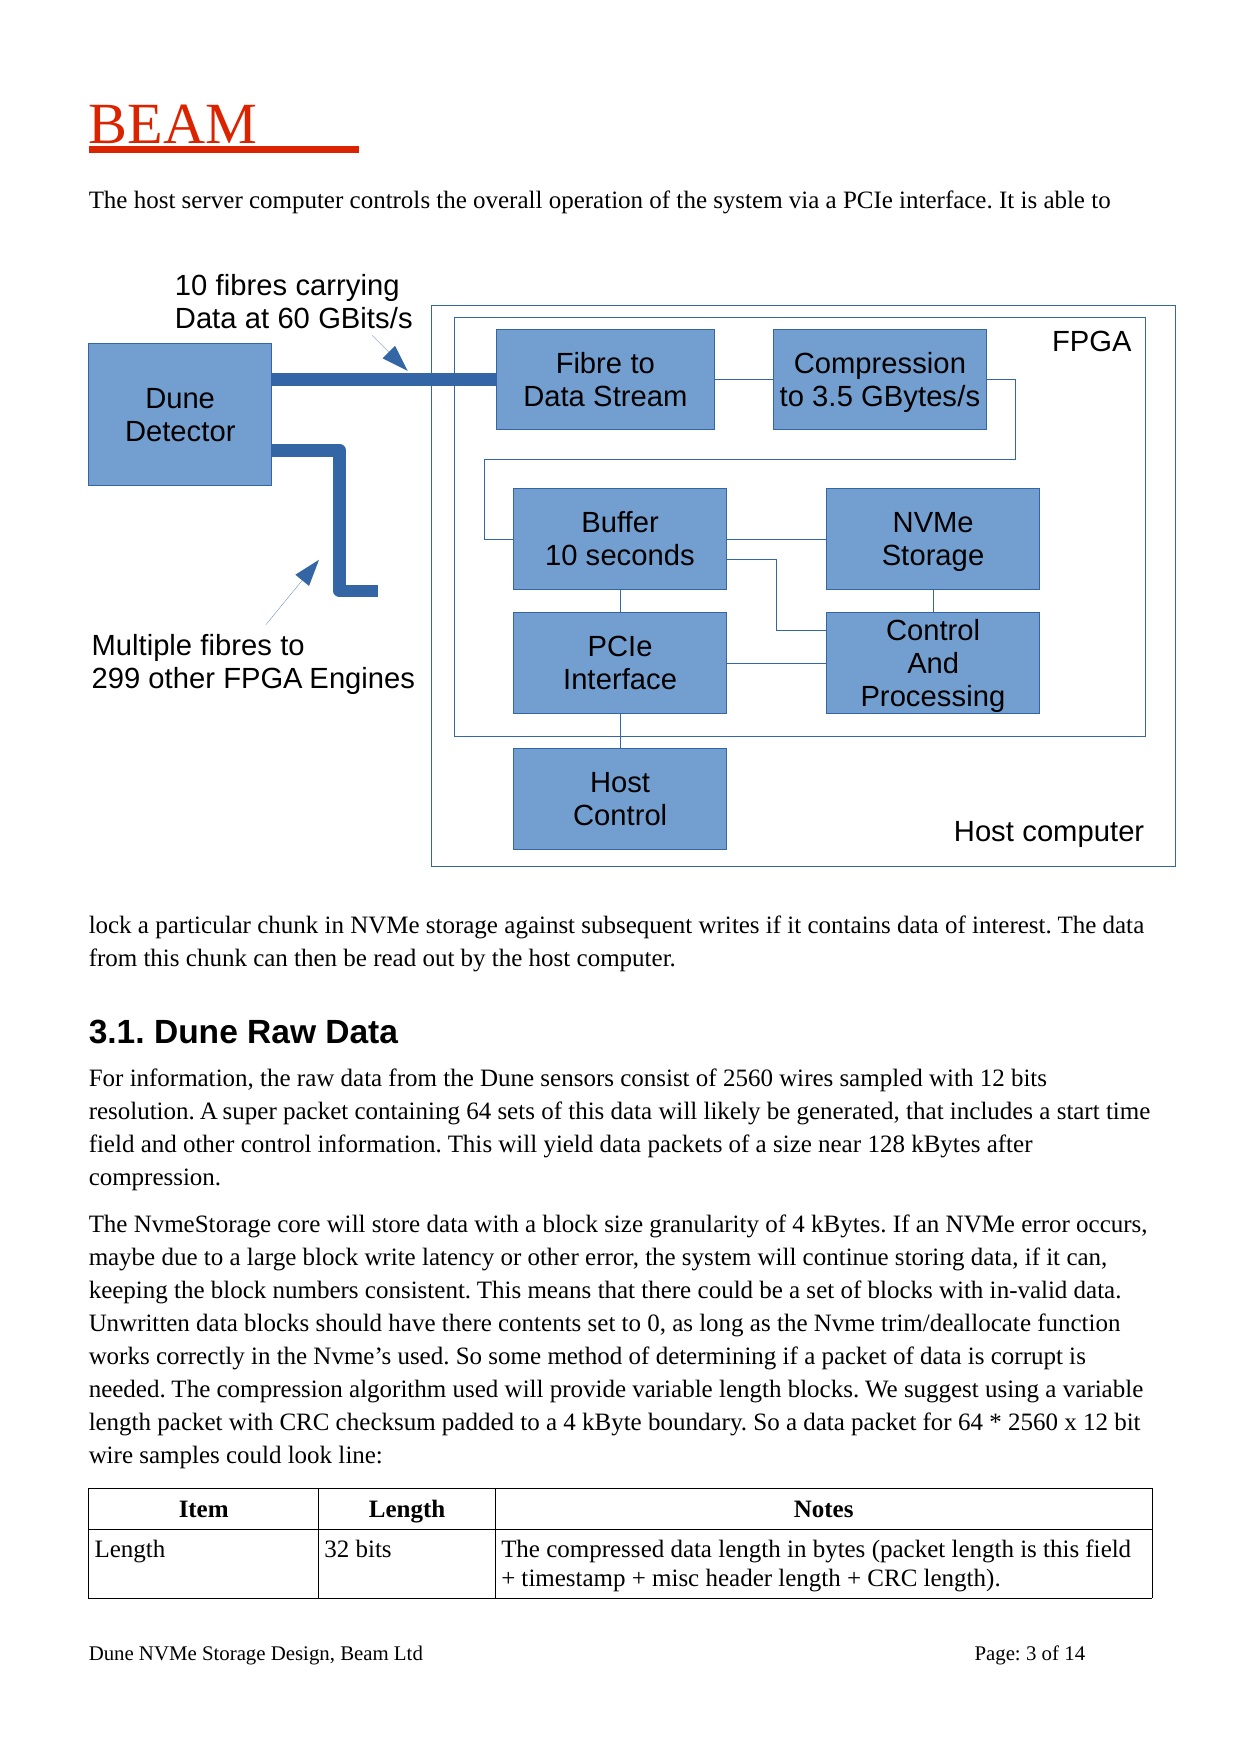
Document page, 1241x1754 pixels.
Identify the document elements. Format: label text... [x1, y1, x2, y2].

table_cell Length [89, 1530, 318, 1597]
text The NvmeStorage core will store data with a block size granularity of 4 kBytes. If an NVMe error occurs, maybe due to a large block write latency or other error, the system will continue storing data, if it can, keeping the block numbers consistent. This means that there could be a set of blocks with in-valid data. Unwritten data blocks should have there contents set to 0, as long as the Nvme trim/deallocate function works correctly in the Nvme’s used. So some method of determining if a packet of data is corrupt is needed. The compression algorithm used will provide variable length blocks. We suggest using a variable length packet with CRC checksum padded to a 4 kByte boundary. So a data packet for 64 * 2560 x 12 bit wire samples could look line: [88, 1209, 1152, 1469]
table_cell 32 bits [319, 1530, 495, 1597]
table_header Length [319, 1489, 495, 1528]
table_cell The compressed data length in bytes (packet length is this field + timestamp + misc header length + CRC length). [496, 1530, 1152, 1597]
text The host server computer controls the overall operation of the system via a PCIe interface. It is able to [88, 185, 1152, 235]
text lock a particular chunk in NVMe storage against subsequent writes if it contains data of interest. The data from this chunk can then be read out by the host computer. [88, 910, 1152, 972]
table_header Notes [496, 1489, 1152, 1528]
text For information, the raw data from the Dune sensors consist of 2560 wires sampled with 12 bits resolution. A super packet containing 64 sets of this data will likely be generated, that includes a start time field and other control information. This will yield data packets of a size near 128 kBytes after compression. [88, 1063, 1152, 1191]
subtitle Dune Raw Data [88, 1012, 1152, 1050]
table_header Item [89, 1489, 318, 1528]
